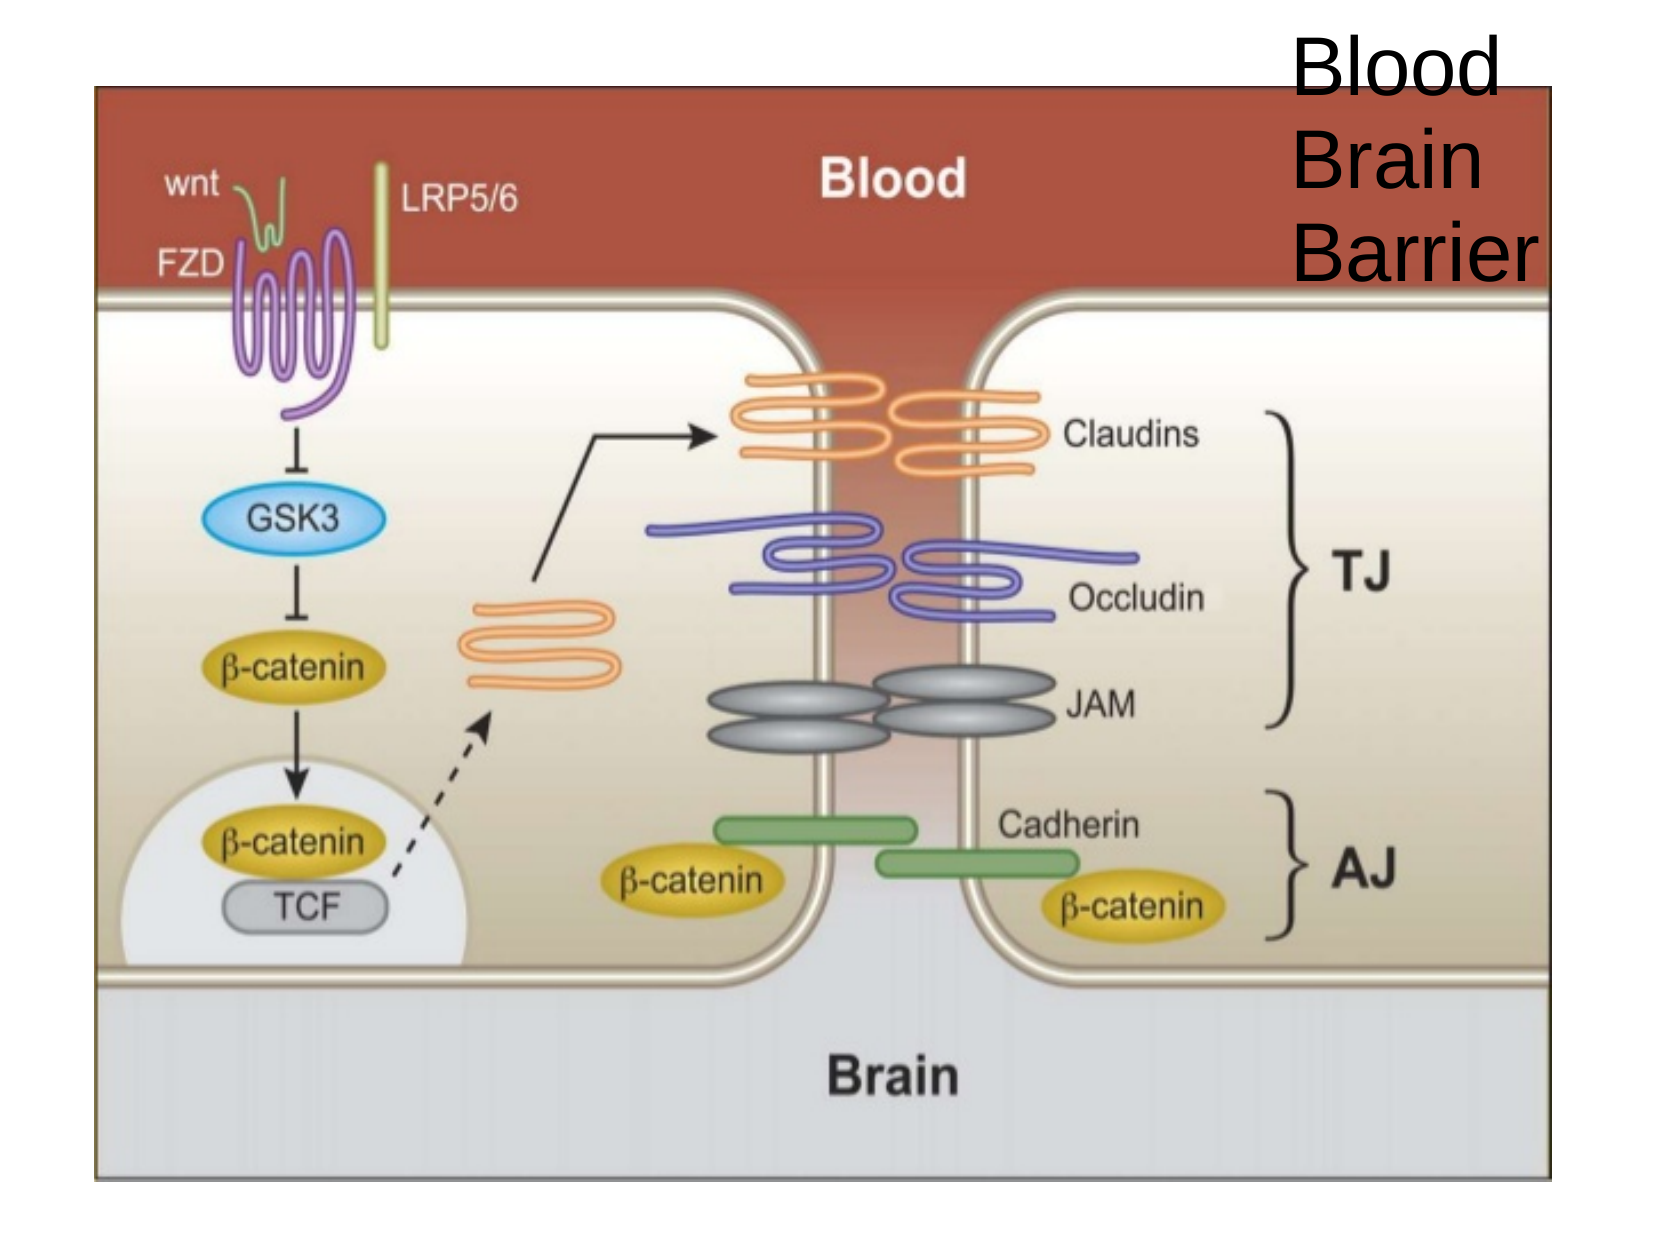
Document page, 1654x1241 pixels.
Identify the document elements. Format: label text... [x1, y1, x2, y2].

picture [94, 86, 1552, 1182]
text_box Blood Brain Barrier [1275, 13, 1595, 308]
